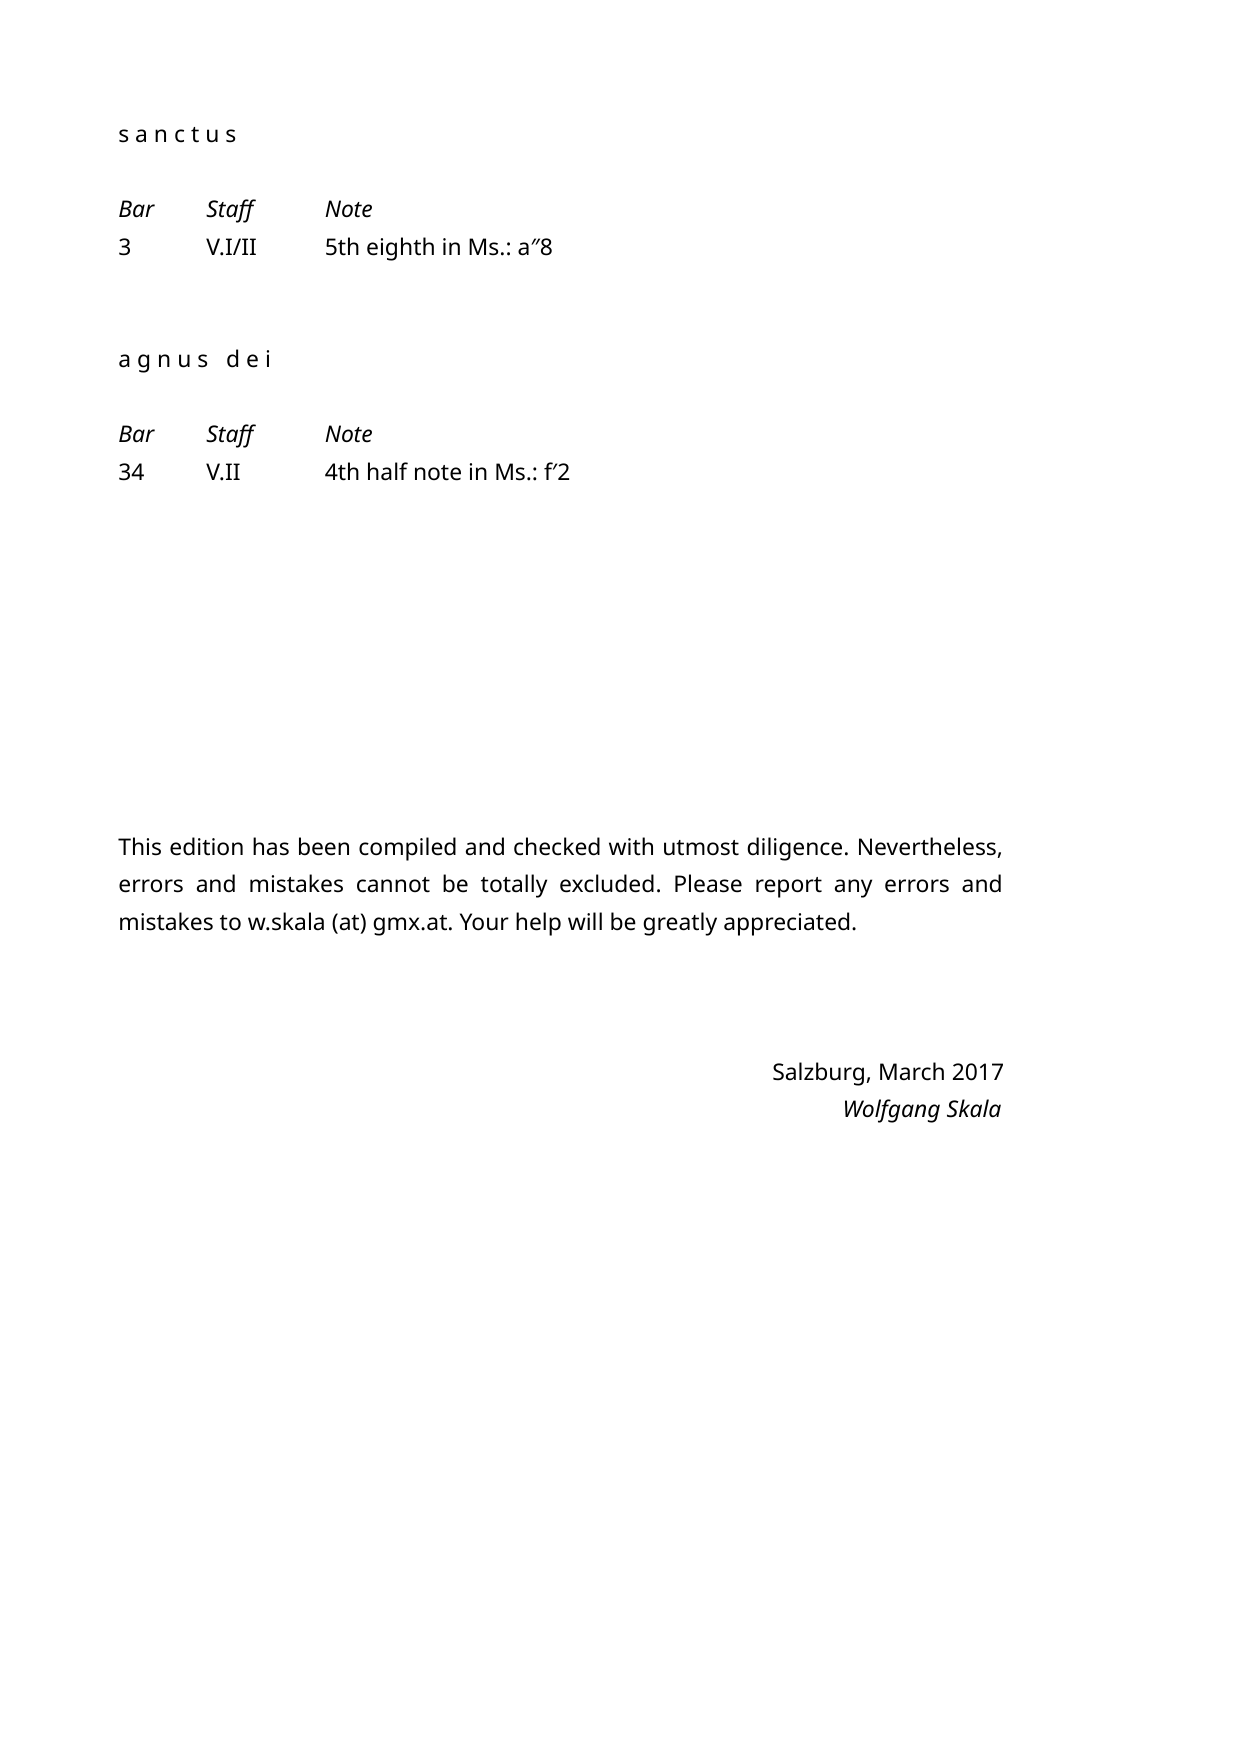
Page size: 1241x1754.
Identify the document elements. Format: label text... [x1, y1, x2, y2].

text s a n c t u s [118, 118, 1004, 149]
text Bar Staff Note 3 V.I/II 5th eighth in Ms.: a″8 a g n u s d e i [118, 193, 1004, 374]
text Salzburg, March 2017 Wolfgang Skala [118, 1056, 1004, 1124]
text Bar Staff Note 34 V.II 4th half note in Ms.: f′2 [118, 418, 1004, 562]
text This edition has been compiled and checked with utmost diligence. Nevertheless, errors and mistakes cannot be totally excluded. Please report any errors and mistakes to w.skala (at) gmx.at. Your help will be greatly appreciated. [118, 831, 1004, 937]
